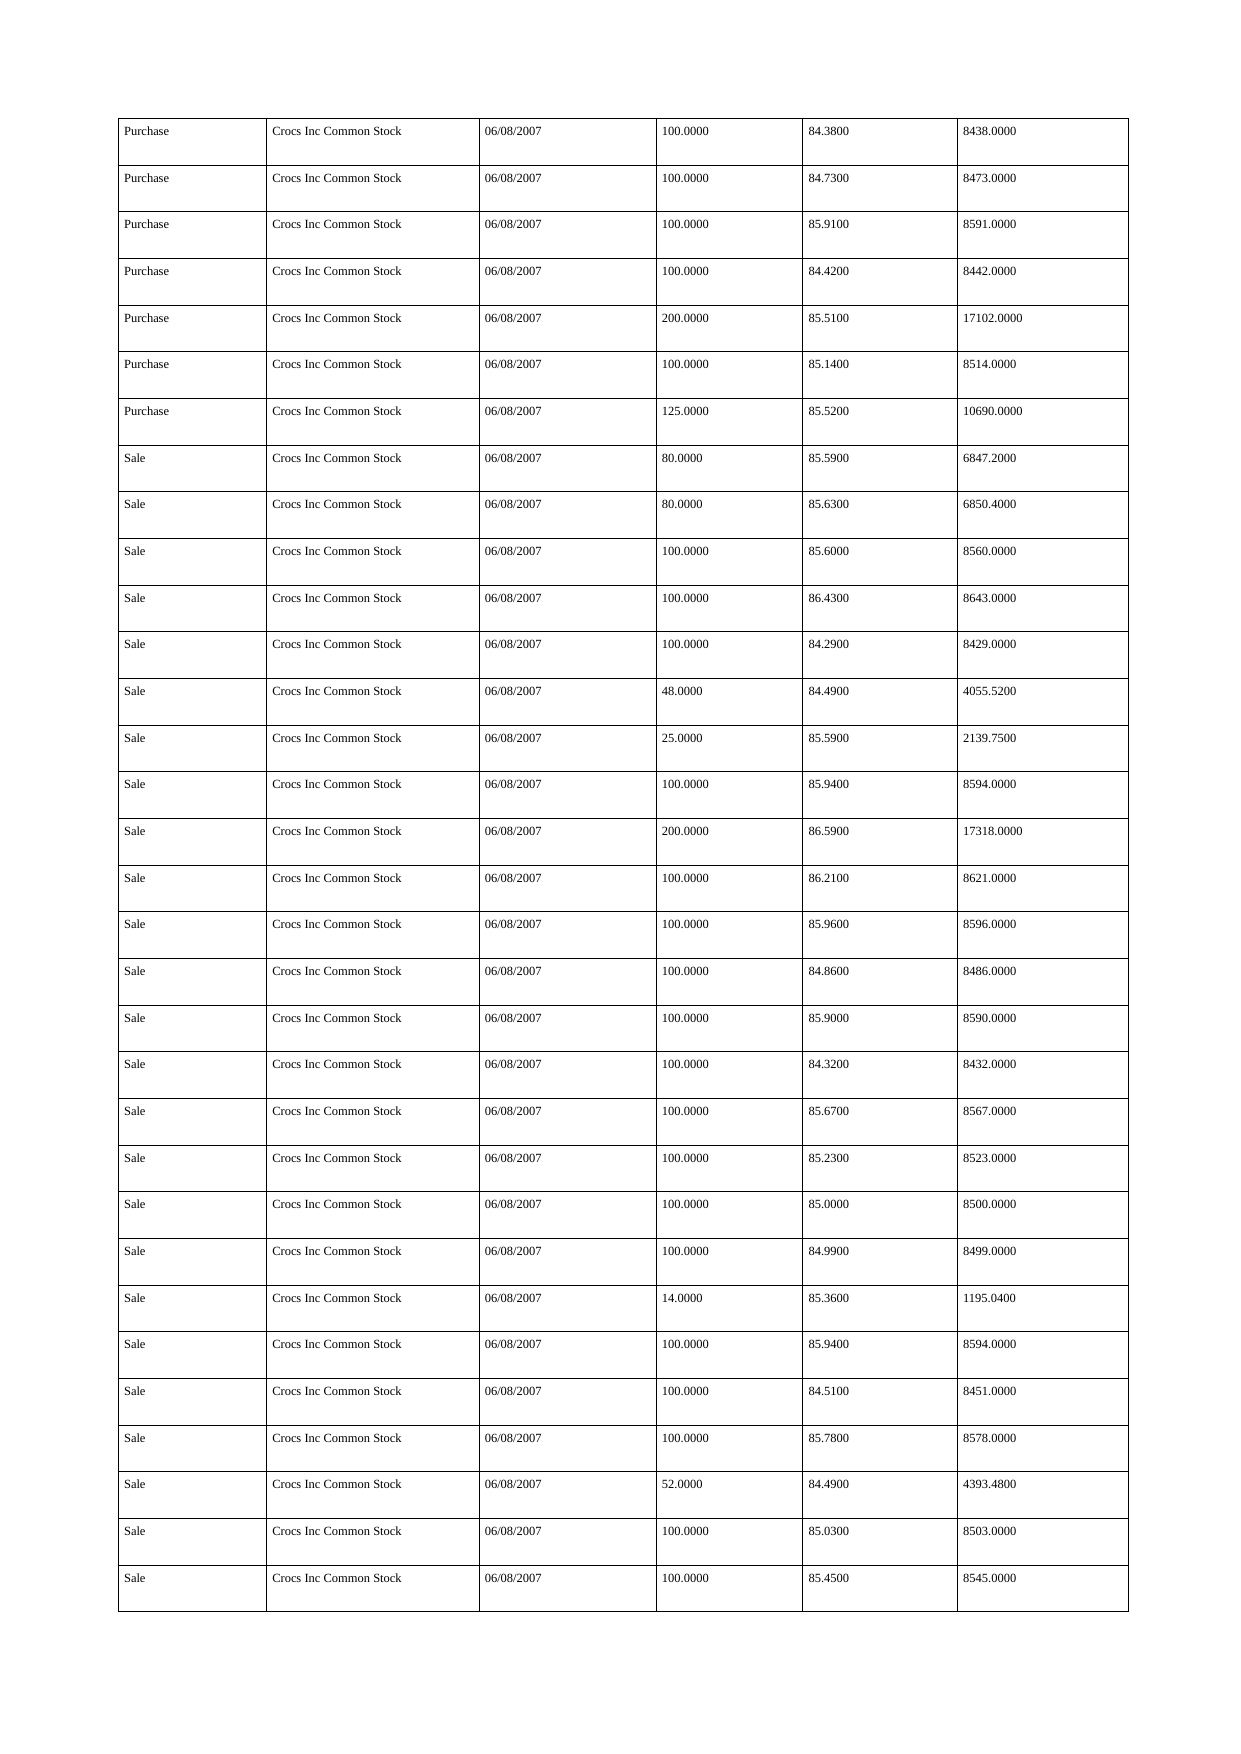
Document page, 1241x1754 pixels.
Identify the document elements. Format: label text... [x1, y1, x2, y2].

table_cell 06/08/2007 [480, 306, 656, 351]
table_cell 85.9400 [803, 1332, 957, 1378]
table_cell 17102.0000 [958, 306, 1128, 351]
table_cell 85.9600 [803, 912, 957, 958]
table_cell Crocs Inc Common Stock [267, 399, 479, 445]
table_cell 85.5100 [803, 306, 957, 351]
table_cell Sale [119, 1426, 266, 1471]
table_cell 06/08/2007 [480, 119, 656, 165]
table_cell 85.6700 [803, 1099, 957, 1145]
table_cell 85.5200 [803, 399, 957, 445]
table_cell Sale [119, 772, 266, 818]
table_cell 8503.0000 [958, 1519, 1128, 1565]
table_cell 8500.0000 [958, 1192, 1128, 1238]
table_cell 84.4900 [803, 679, 957, 725]
table_cell 85.9000 [803, 1006, 957, 1051]
table_cell 8499.0000 [958, 1239, 1128, 1285]
table_cell 100.0000 [657, 352, 802, 398]
table_cell Sale [119, 632, 266, 678]
table_cell 06/08/2007 [480, 726, 656, 771]
table_cell 06/08/2007 [480, 446, 656, 491]
table_cell Crocs Inc Common Stock [267, 166, 479, 211]
table_cell 85.3600 [803, 1286, 957, 1331]
table_cell 06/08/2007 [480, 166, 656, 211]
table_cell 84.5100 [803, 1379, 957, 1425]
table_cell Crocs Inc Common Stock [267, 586, 479, 631]
table_cell 8643.0000 [958, 586, 1128, 631]
table_cell Purchase [119, 259, 266, 305]
table_cell 85.0300 [803, 1519, 957, 1565]
table_cell 100.0000 [657, 1332, 802, 1378]
table_cell Crocs Inc Common Stock [267, 306, 479, 351]
table_cell 85.1400 [803, 352, 957, 398]
table_cell 86.5900 [803, 819, 957, 865]
table_cell 8486.0000 [958, 959, 1128, 1005]
table_cell 06/08/2007 [480, 819, 656, 865]
table_cell 8594.0000 [958, 772, 1128, 818]
table_cell Sale [119, 1519, 266, 1565]
table_cell 84.8600 [803, 959, 957, 1005]
table_cell 06/08/2007 [480, 1472, 656, 1518]
table_cell 84.2900 [803, 632, 957, 678]
table_cell 06/08/2007 [480, 1332, 656, 1378]
table_cell 06/08/2007 [480, 1379, 656, 1425]
table_cell 2139.7500 [958, 726, 1128, 771]
table_cell 8578.0000 [958, 1426, 1128, 1471]
table_cell 84.4900 [803, 1472, 957, 1518]
table_cell Purchase [119, 212, 266, 258]
table_cell 06/08/2007 [480, 352, 656, 398]
table_cell Sale [119, 679, 266, 725]
table_cell 100.0000 [657, 1379, 802, 1425]
table_cell Sale [119, 912, 266, 958]
table_cell 100.0000 [657, 1239, 802, 1285]
table_cell Sale [119, 1472, 266, 1518]
table_cell 06/08/2007 [480, 679, 656, 725]
table_cell 8567.0000 [958, 1099, 1128, 1145]
table_cell 8591.0000 [958, 212, 1128, 258]
table_cell 86.4300 [803, 586, 957, 631]
table_cell 14.0000 [657, 1286, 802, 1331]
table_cell 100.0000 [657, 1146, 802, 1191]
table_cell Crocs Inc Common Stock [267, 959, 479, 1005]
table_cell 100.0000 [657, 1052, 802, 1098]
table_cell Crocs Inc Common Stock [267, 912, 479, 958]
table_cell Crocs Inc Common Stock [267, 539, 479, 585]
table_cell 8621.0000 [958, 866, 1128, 911]
table_cell Crocs Inc Common Stock [267, 119, 479, 165]
table_cell 06/08/2007 [480, 1099, 656, 1145]
table_cell Sale [119, 1099, 266, 1145]
table_cell Purchase [119, 352, 266, 398]
table_cell 125.0000 [657, 399, 802, 445]
table_cell Sale [119, 1379, 266, 1425]
table_cell Sale [119, 586, 266, 631]
table_cell Crocs Inc Common Stock [267, 1332, 479, 1378]
table_cell Crocs Inc Common Stock [267, 1192, 479, 1238]
table_cell 10690.0000 [958, 399, 1128, 445]
table_cell 85.2300 [803, 1146, 957, 1191]
table_cell Crocs Inc Common Stock [267, 352, 479, 398]
table_cell Crocs Inc Common Stock [267, 866, 479, 911]
table_cell 8442.0000 [958, 259, 1128, 305]
table_cell Sale [119, 539, 266, 585]
table_cell Crocs Inc Common Stock [267, 1426, 479, 1471]
table_cell Sale [119, 446, 266, 491]
table_cell 100.0000 [657, 912, 802, 958]
table_cell Sale [119, 1566, 266, 1611]
table_cell 06/08/2007 [480, 866, 656, 911]
table_cell 100.0000 [657, 1099, 802, 1145]
table_cell 85.9100 [803, 212, 957, 258]
table_cell Sale [119, 492, 266, 538]
table_cell 8429.0000 [958, 632, 1128, 678]
table_cell 06/08/2007 [480, 539, 656, 585]
table_cell 100.0000 [657, 119, 802, 165]
table_cell 84.9900 [803, 1239, 957, 1285]
table_cell 100.0000 [657, 866, 802, 911]
table_cell Sale [119, 1006, 266, 1051]
table_cell 06/08/2007 [480, 1146, 656, 1191]
table_cell 100.0000 [657, 1519, 802, 1565]
table_cell 8432.0000 [958, 1052, 1128, 1098]
table_cell 8560.0000 [958, 539, 1128, 585]
table_cell 06/08/2007 [480, 959, 656, 1005]
table_cell 100.0000 [657, 259, 802, 305]
table_cell 06/08/2007 [480, 1052, 656, 1098]
table_cell 25.0000 [657, 726, 802, 771]
table_cell 52.0000 [657, 1472, 802, 1518]
table_cell Sale [119, 819, 266, 865]
table_cell Crocs Inc Common Stock [267, 1052, 479, 1098]
table_cell 06/08/2007 [480, 259, 656, 305]
table_cell 100.0000 [657, 539, 802, 585]
table_cell 06/08/2007 [480, 1566, 656, 1611]
table_cell 06/08/2007 [480, 399, 656, 445]
table_cell 85.6300 [803, 492, 957, 538]
table_cell 84.3200 [803, 1052, 957, 1098]
table_cell 4393.4800 [958, 1472, 1128, 1518]
table_cell 85.5900 [803, 726, 957, 771]
table_cell 8473.0000 [958, 166, 1128, 211]
table_cell 85.6000 [803, 539, 957, 585]
table_cell Crocs Inc Common Stock [267, 1379, 479, 1425]
table_cell 8451.0000 [958, 1379, 1128, 1425]
table_cell Sale [119, 726, 266, 771]
table_cell 06/08/2007 [480, 912, 656, 958]
table_cell Crocs Inc Common Stock [267, 1239, 479, 1285]
table_cell Crocs Inc Common Stock [267, 772, 479, 818]
table_cell 06/08/2007 [480, 772, 656, 818]
table_cell 4055.5200 [958, 679, 1128, 725]
table_cell Sale [119, 1239, 266, 1285]
table_cell Crocs Inc Common Stock [267, 259, 479, 305]
table_cell Crocs Inc Common Stock [267, 632, 479, 678]
table_cell 200.0000 [657, 306, 802, 351]
table_cell Crocs Inc Common Stock [267, 492, 479, 538]
table_cell 06/08/2007 [480, 632, 656, 678]
table_cell Sale [119, 1192, 266, 1238]
table_cell Crocs Inc Common Stock [267, 726, 479, 771]
table_cell Purchase [119, 166, 266, 211]
table_cell 84.7300 [803, 166, 957, 211]
table_cell 100.0000 [657, 586, 802, 631]
table_cell 06/08/2007 [480, 1239, 656, 1285]
table_cell 06/08/2007 [480, 1426, 656, 1471]
table_cell 48.0000 [657, 679, 802, 725]
table_cell 85.4500 [803, 1566, 957, 1611]
table_cell 06/08/2007 [480, 1192, 656, 1238]
table_cell 85.0000 [803, 1192, 957, 1238]
table_cell 100.0000 [657, 632, 802, 678]
table_cell Sale [119, 1052, 266, 1098]
table_cell 8594.0000 [958, 1332, 1128, 1378]
table_cell 80.0000 [657, 446, 802, 491]
table_cell Purchase [119, 399, 266, 445]
table_cell 17318.0000 [958, 819, 1128, 865]
table_cell 100.0000 [657, 212, 802, 258]
table_cell 06/08/2007 [480, 212, 656, 258]
table_cell 8514.0000 [958, 352, 1128, 398]
table_cell 06/08/2007 [480, 492, 656, 538]
table_cell Sale [119, 1332, 266, 1378]
table_cell Crocs Inc Common Stock [267, 446, 479, 491]
table_cell 85.9400 [803, 772, 957, 818]
table_cell Crocs Inc Common Stock [267, 1472, 479, 1518]
table_cell 8596.0000 [958, 912, 1128, 958]
table_cell 100.0000 [657, 1426, 802, 1471]
table_cell Sale [119, 866, 266, 911]
table_cell 8438.0000 [958, 119, 1128, 165]
table_cell 8523.0000 [958, 1146, 1128, 1191]
table_cell Crocs Inc Common Stock [267, 1006, 479, 1051]
table_cell 6850.4000 [958, 492, 1128, 538]
table_cell 100.0000 [657, 166, 802, 211]
table_cell Crocs Inc Common Stock [267, 1099, 479, 1145]
table_cell 85.5900 [803, 446, 957, 491]
table_cell 06/08/2007 [480, 586, 656, 631]
table_cell 1195.0400 [958, 1286, 1128, 1331]
table_cell Sale [119, 959, 266, 1005]
table_cell Crocs Inc Common Stock [267, 819, 479, 865]
table_cell 06/08/2007 [480, 1286, 656, 1331]
table_cell 06/08/2007 [480, 1519, 656, 1565]
table_cell 100.0000 [657, 772, 802, 818]
table_cell 100.0000 [657, 1192, 802, 1238]
table_cell Crocs Inc Common Stock [267, 679, 479, 725]
table_cell 80.0000 [657, 492, 802, 538]
table_cell Purchase [119, 119, 266, 165]
table_cell Sale [119, 1146, 266, 1191]
table_cell Crocs Inc Common Stock [267, 1146, 479, 1191]
table_cell 100.0000 [657, 1566, 802, 1611]
table_cell 85.7800 [803, 1426, 957, 1471]
table_cell 06/08/2007 [480, 1006, 656, 1051]
table_cell Crocs Inc Common Stock [267, 1286, 479, 1331]
table_cell 200.0000 [657, 819, 802, 865]
table_cell Crocs Inc Common Stock [267, 1566, 479, 1611]
table_cell 6847.2000 [958, 446, 1128, 491]
table_cell 100.0000 [657, 959, 802, 1005]
table_cell 84.4200 [803, 259, 957, 305]
table_cell 84.3800 [803, 119, 957, 165]
table_cell Crocs Inc Common Stock [267, 1519, 479, 1565]
table_cell 8545.0000 [958, 1566, 1128, 1611]
table_cell Purchase [119, 306, 266, 351]
table_cell 100.0000 [657, 1006, 802, 1051]
table_cell 86.2100 [803, 866, 957, 911]
table_cell Sale [119, 1286, 266, 1331]
table_cell 8590.0000 [958, 1006, 1128, 1051]
table_cell Crocs Inc Common Stock [267, 212, 479, 258]
